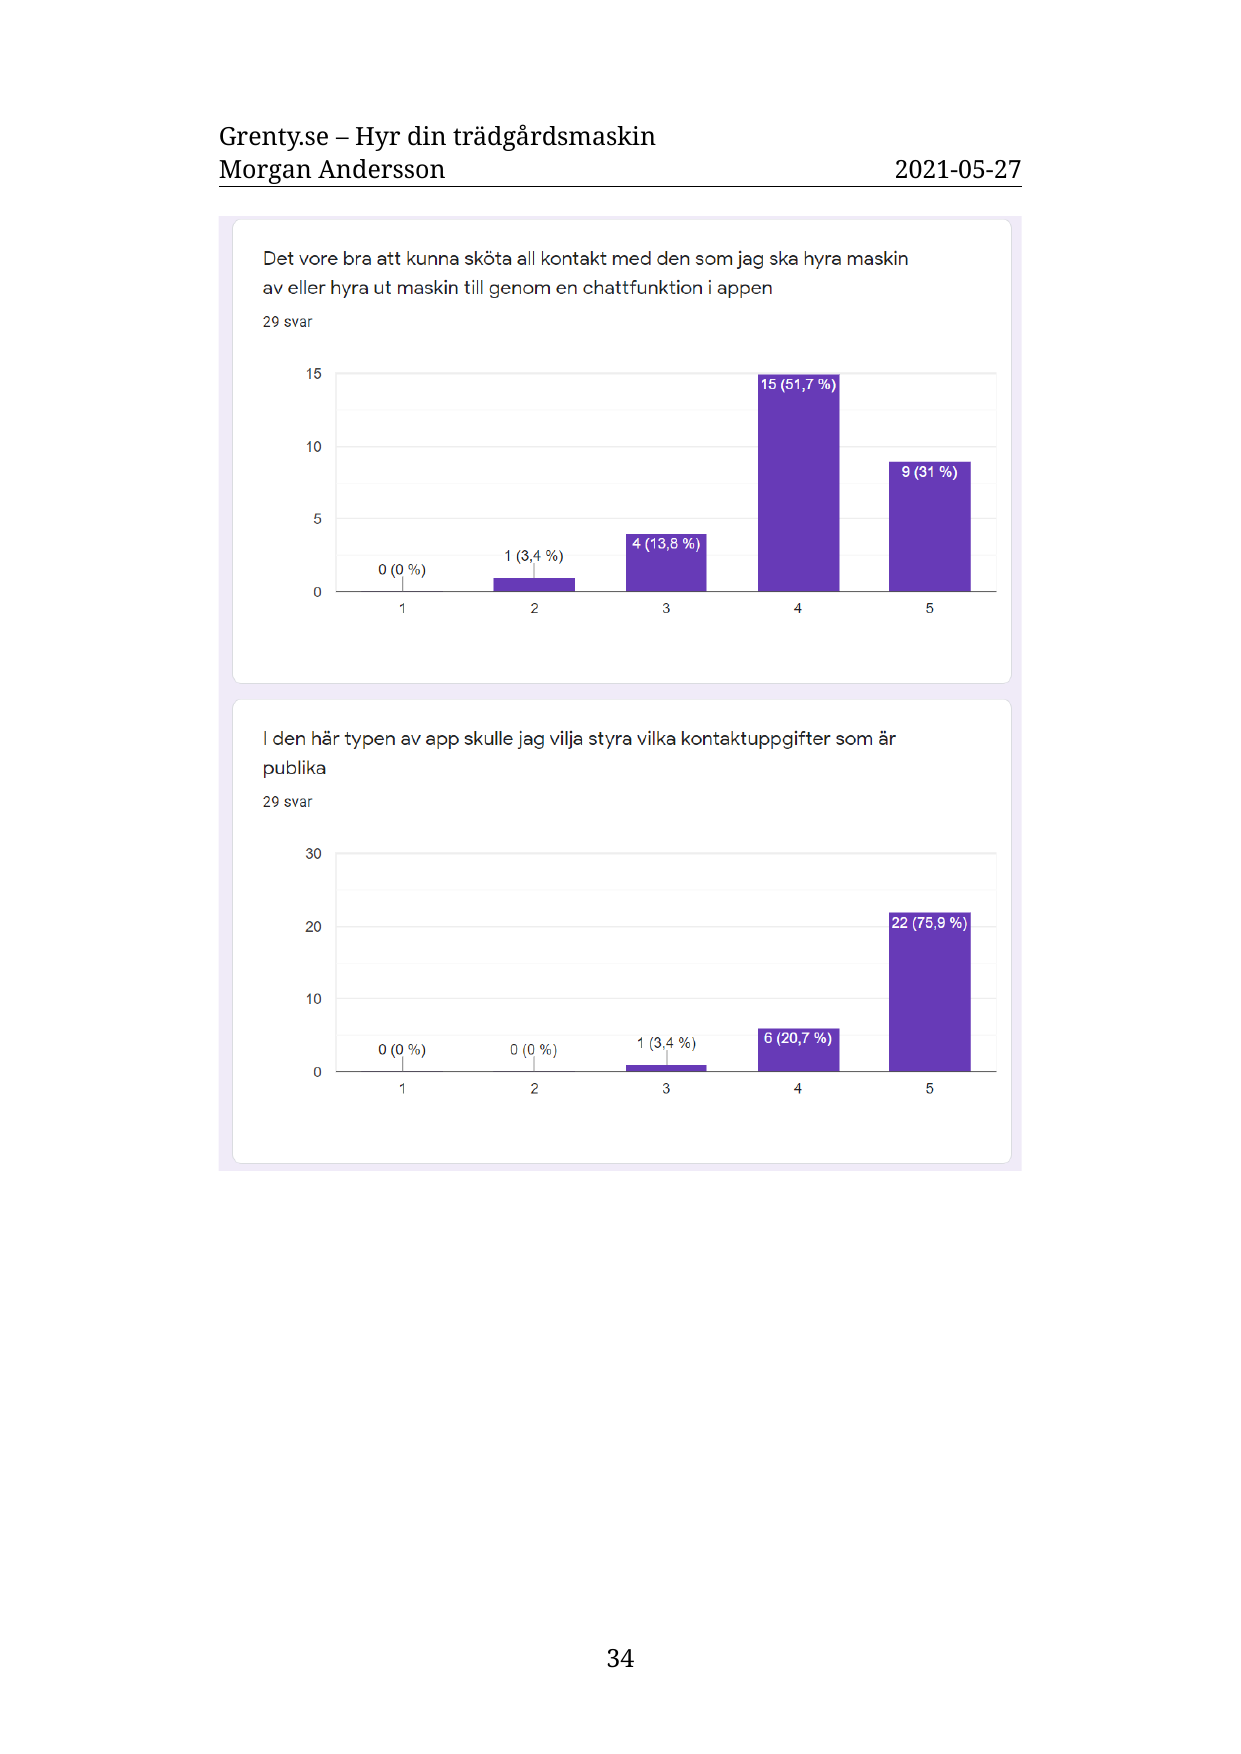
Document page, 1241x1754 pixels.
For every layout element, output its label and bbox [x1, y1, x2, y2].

picture [218, 216, 1022, 1171]
